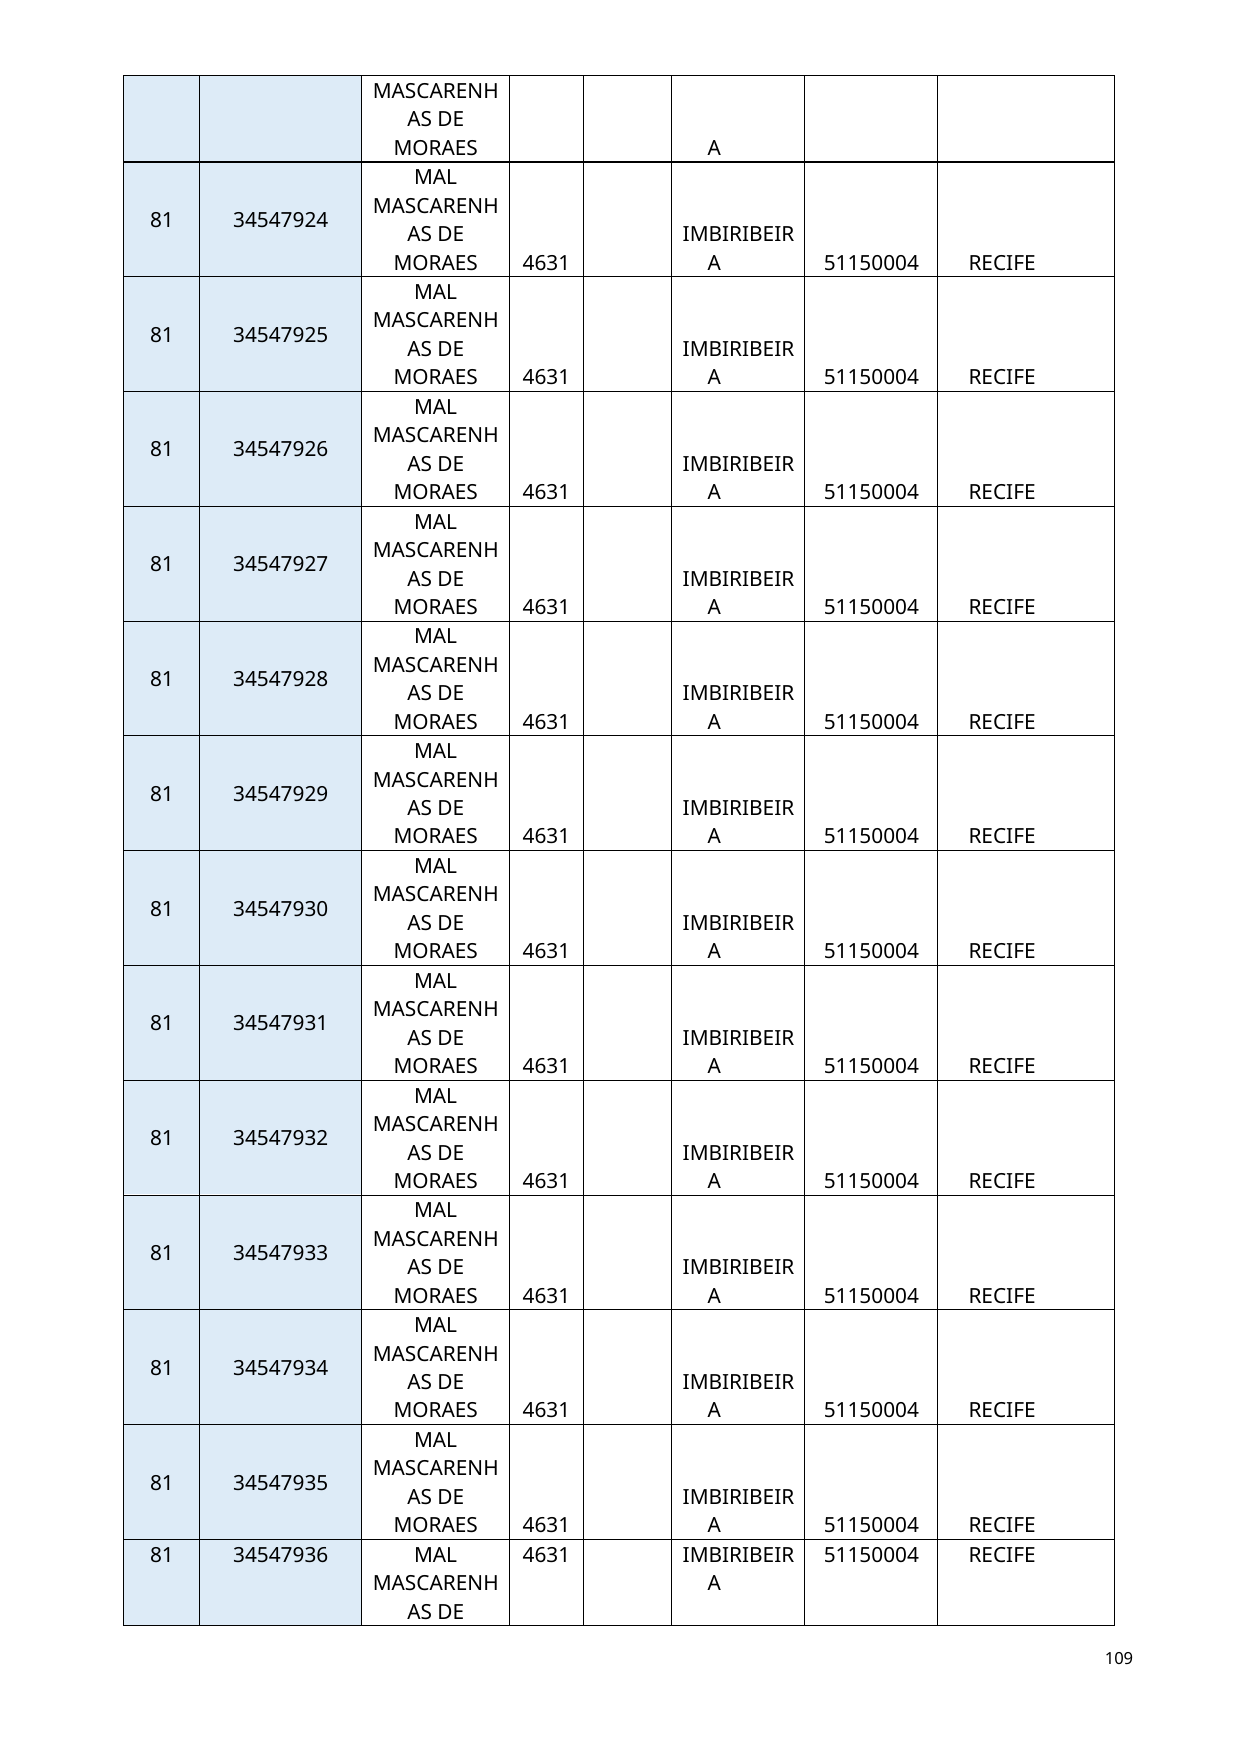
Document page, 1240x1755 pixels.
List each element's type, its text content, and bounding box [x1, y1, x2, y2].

table_cell [584, 277, 671, 391]
table_cell MAL MASCARENHAS DE MORAES [362, 507, 509, 621]
table_cell MAL MASCARENHAS DE MORAES [362, 1310, 509, 1424]
table_cell MAL MASCARENHAS DE MORAES [362, 851, 509, 965]
table_cell 81 [124, 966, 199, 1080]
table_cell IMBIRIBEIRA [672, 851, 804, 965]
table_cell [584, 392, 671, 506]
table_cell [805, 76, 937, 161]
table_cell 34547936 [200, 1540, 361, 1625]
table_cell MAL MASCARENHAS DE MORAES [362, 277, 509, 391]
table_cell 51150004 [805, 1540, 937, 1625]
table_cell [124, 76, 199, 161]
table_cell MAL MASCARENHAS DE MORAES [362, 736, 509, 850]
table_cell 34547929 [200, 736, 361, 850]
table_cell IMBIRIBEIRA [672, 1425, 804, 1539]
table_cell 81 [124, 277, 199, 391]
table_cell 51150004 [805, 966, 937, 1080]
table_cell IMBIRIBEIRA [672, 966, 804, 1080]
table_cell 4631 [510, 163, 583, 276]
table_cell MAL MASCARENHAS DE MORAES [362, 622, 509, 735]
table_cell 51150004 [805, 1196, 937, 1309]
table_cell MAL MASCARENHAS DE MORAES [362, 1081, 509, 1194]
table_cell RECIFE [938, 1540, 1114, 1625]
table_cell 4631 [510, 1310, 583, 1424]
table_cell [510, 76, 583, 161]
table_cell RECIFE [938, 1310, 1114, 1424]
table_cell 4631 [510, 392, 583, 506]
table_cell RECIFE [938, 622, 1114, 735]
table_cell 4631 [510, 736, 583, 850]
table_cell RECIFE [938, 736, 1114, 850]
table_cell IMBIRIBEIRA [672, 1081, 804, 1194]
table_cell IMBIRIBEIRA [672, 736, 804, 850]
table_cell 34547928 [200, 622, 361, 735]
table_cell 81 [124, 1310, 199, 1424]
table_cell RECIFE [938, 1196, 1114, 1309]
table_cell RECIFE [938, 1081, 1114, 1194]
table_cell 51150004 [805, 1425, 937, 1539]
table_cell 34547931 [200, 966, 361, 1080]
table_cell [584, 76, 671, 161]
table_cell 51150004 [805, 392, 937, 506]
table_cell 51150004 [805, 1310, 937, 1424]
table_cell [584, 1310, 671, 1424]
table_cell MAL MASCARENHAS DE MORAES [362, 163, 509, 276]
table_cell RECIFE [938, 1425, 1114, 1539]
table_cell 51150004 [805, 163, 937, 276]
table_cell [584, 507, 671, 621]
table_cell RECIFE [938, 163, 1114, 276]
table_cell IMBIRIBEIRA [672, 1310, 804, 1424]
table_cell [584, 736, 671, 850]
table_cell 4631 [510, 277, 583, 391]
table_cell 81 [124, 507, 199, 621]
table_cell 4631 [510, 1081, 583, 1194]
table_cell IMBIRIBEIRA [672, 1196, 804, 1309]
table_cell 81 [124, 1540, 199, 1625]
table_cell IMBIRIBEIRA [672, 622, 804, 735]
table_cell RECIFE [938, 277, 1114, 391]
table_cell 81 [124, 851, 199, 965]
table_cell 34547930 [200, 851, 361, 965]
table_cell [584, 966, 671, 1080]
table_cell 34547927 [200, 507, 361, 621]
table_cell [584, 1540, 671, 1625]
table_cell IMBIRIBEIRA [672, 507, 804, 621]
table_cell [584, 1425, 671, 1539]
table_cell 4631 [510, 507, 583, 621]
table_cell [200, 76, 361, 161]
table_cell IMBIRIBEIRA [672, 1540, 804, 1625]
table_cell 34547934 [200, 1310, 361, 1424]
table_cell 81 [124, 622, 199, 735]
table_cell MAL MASCARENHAS DE MORAES [362, 966, 509, 1080]
table_cell 51150004 [805, 622, 937, 735]
table_cell 4631 [510, 851, 583, 965]
table_cell MAL MASCARENHAS DE MORAES [362, 1425, 509, 1539]
table_cell RECIFE [938, 851, 1114, 965]
table_cell 4631 [510, 622, 583, 735]
table_cell 4631 [510, 1425, 583, 1539]
table_cell [584, 1081, 671, 1194]
table_cell 81 [124, 1196, 199, 1309]
table_cell 34547924 [200, 163, 361, 276]
table_cell 4631 [510, 966, 583, 1080]
table_cell 81 [124, 1425, 199, 1539]
table_cell [584, 851, 671, 965]
table_cell 51150004 [805, 851, 937, 965]
table_cell [584, 1196, 671, 1309]
table_cell RECIFE [938, 507, 1114, 621]
table_cell RECIFE [938, 966, 1114, 1080]
table_cell A [672, 76, 804, 161]
table_cell 34547926 [200, 392, 361, 506]
table_cell 34547932 [200, 1081, 361, 1194]
table_cell 81 [124, 392, 199, 506]
table_cell MAL MASCARENHAS DE [362, 1540, 509, 1625]
table_cell 34547925 [200, 277, 361, 391]
table_cell [584, 622, 671, 735]
table_cell IMBIRIBEIRA [672, 163, 804, 276]
table_cell 81 [124, 736, 199, 850]
table_cell 4631 [510, 1540, 583, 1625]
table_cell 34547935 [200, 1425, 361, 1539]
table_cell MASCARENHAS DE MORAES [362, 76, 509, 161]
table_cell 81 [124, 1081, 199, 1194]
table_cell 51150004 [805, 277, 937, 391]
table_cell MAL MASCARENHAS DE MORAES [362, 392, 509, 506]
table_cell 34547933 [200, 1196, 361, 1309]
table_cell [938, 76, 1114, 161]
table_cell IMBIRIBEIRA [672, 277, 804, 391]
table_cell 51150004 [805, 507, 937, 621]
table_cell 4631 [510, 1196, 583, 1309]
table_cell 51150004 [805, 1081, 937, 1194]
table_cell MAL MASCARENHAS DE MORAES [362, 1196, 509, 1309]
table_cell RECIFE [938, 392, 1114, 506]
table_cell IMBIRIBEIRA [672, 392, 804, 506]
table_cell 81 [124, 163, 199, 276]
table_cell 51150004 [805, 736, 937, 850]
table_cell [584, 163, 671, 276]
